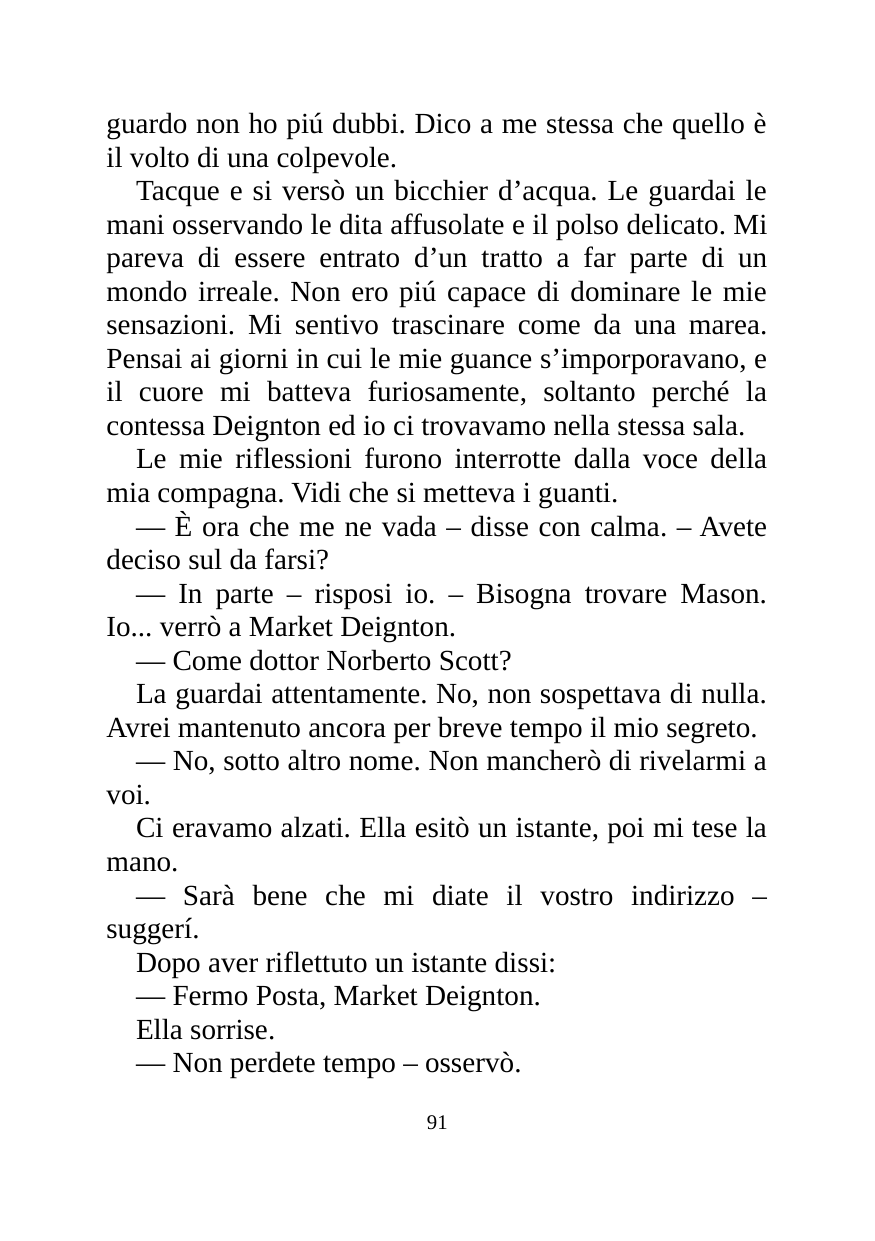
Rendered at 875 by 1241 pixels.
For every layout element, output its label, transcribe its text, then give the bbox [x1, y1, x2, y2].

text — No, sotto altro nome. Non mancherò di rivelarmi a voi. [106, 743, 768, 811]
text — È ora che me ne vada – disse con calma. – Avete deciso sul da farsi? [106, 509, 768, 576]
text — In parte – risposi io. – Bisogna trovare Mason. Io... verrò a Market Deignton. [106, 576, 768, 643]
text Le mie riflessioni furono interrotte dalla voce della mia compagna. Vidi che si metteva i guanti. [106, 442, 768, 509]
text — Fermo Posta, Market Deignton. [106, 978, 768, 1012]
text — Come dottor Norberto Scott? [106, 643, 768, 676]
text — Sarà bene che mi diate il vostro indirizzo – suggerí. [106, 878, 768, 945]
text guardo non ho piú dubbi. Dico a me stessa che quello è il volto di una colpevole. [106, 106, 768, 173]
text Dopo aver riflettuto un istante dissi: [106, 945, 768, 978]
text Tacque e si versò un bicchier d’acqua. Le guardai le mani osservando le dita affusolate e il polso delicato. Mi pareva di essere entrato d’un tratto a far parte di un mondo irreale. Non ero piú capace di dominare le mie sensazioni. Mi sentivo trascinare come da una marea. Pensai ai giorni in cui le mie guance s’imporporavano, e il cuore mi batteva furiosamente, soltanto perché la contessa Deignton ed io ci trovavamo nella stessa sala. [106, 173, 768, 442]
text — Non perdete tempo – osservò. [106, 1045, 768, 1079]
text Ella sorrise. [106, 1012, 768, 1045]
text Ci eravamo alzati. Ella esitò un istante, poi mi tese la mano. [106, 811, 768, 878]
text La guardai attentamente. No, non sospettava di nulla. Avrei mantenuto ancora per breve tempo il mio segreto. [106, 676, 768, 743]
